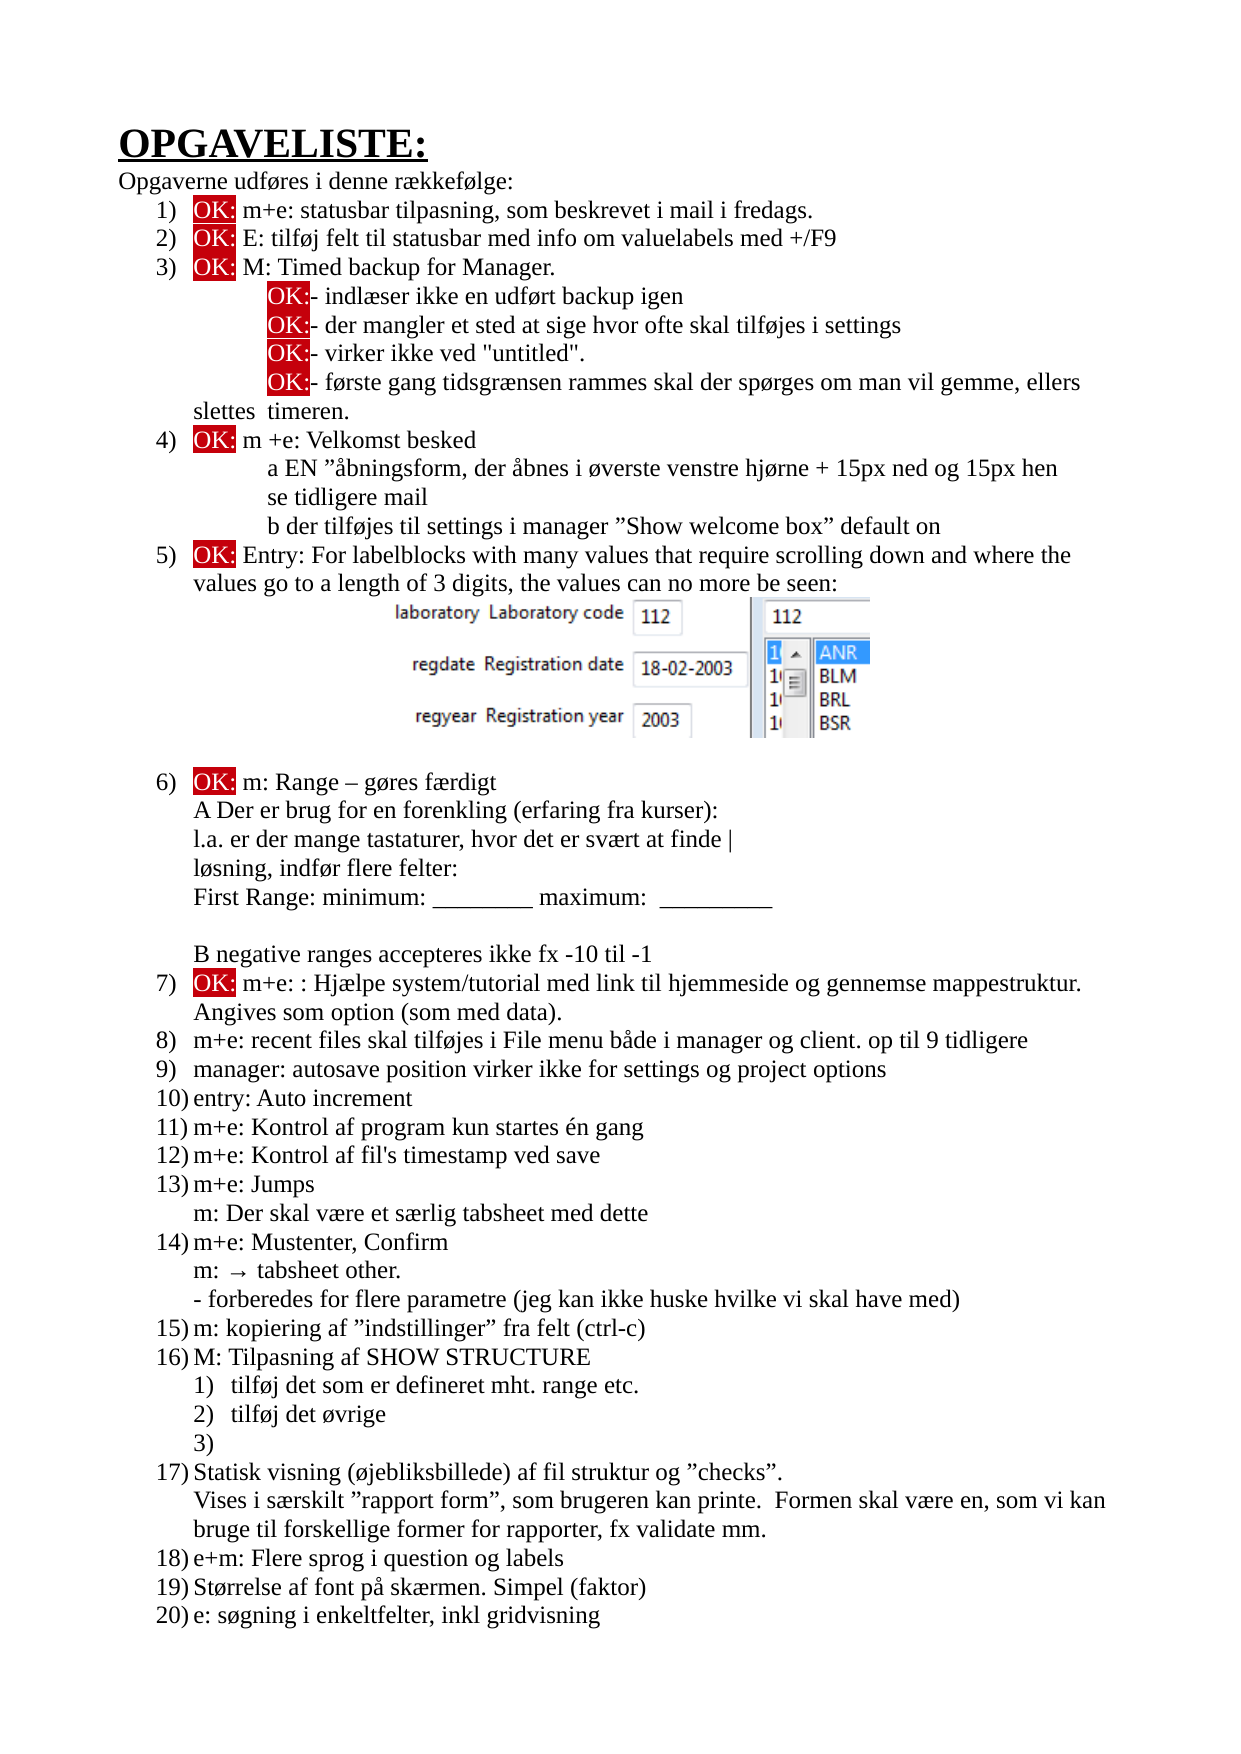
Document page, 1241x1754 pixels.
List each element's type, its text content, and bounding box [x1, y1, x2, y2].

list OK: M: Timed backup for Manager. [156, 252, 1122, 281]
list - forberedes for flere parametre (jeg kan ikke huske hvilke vi skal have med) [156, 1284, 1122, 1313]
list m+e: recent files skal tilføjes i File menu både i manager og client. op til 9 tidligere [156, 1025, 1122, 1054]
list løsning, indfør flere felter: [156, 853, 1122, 882]
list M: Tilpasning af SHOW STRUCTURE [156, 1342, 1122, 1370]
list m+e: Jumps m: Der skal være et særlig tabsheet med dette [156, 1169, 1122, 1227]
list First Range: minimum: ________ maximum: _________ [156, 882, 1122, 910]
list OK:- virker ikke ved "untitled". [156, 338, 1122, 367]
text OPGAVELISTE: [118, 118, 1122, 166]
list OK: E: tilføj felt til statusbar med info om valuelabels med +/F9 [156, 223, 1122, 252]
list OK: Entry: For labelblocks with many values that require scrolling down and where the values go to a length of 3 digits, the values can no more be seen: [156, 540, 1122, 597]
list OK: m: Range – gøres færdigt A Der er brug for en forenkling (erfaring fra kurser): [156, 767, 1122, 824]
list e+m: Flere sprog i question og labels [156, 1543, 1122, 1572]
list e: søgning i enkeltfelter, inkl gridvisning [156, 1600, 1122, 1629]
list a EN ”åbningsform, der åbnes i øverste venstre hjørne + 15px ned og 15px hen [156, 453, 1122, 482]
picture [370, 597, 870, 738]
list Størrelse af font på skærmen. Simpel (faktor) [156, 1572, 1122, 1600]
list tilføj det som er defineret mht. range etc. [193, 1370, 1122, 1399]
list se tidligere mail [156, 482, 1122, 511]
list OK: m+e: statusbar tilpasning, som beskrevet i mail i fredags. [156, 195, 1122, 223]
list l.a. er der mange tastaturer, hvor det er svært at finde | [156, 824, 1122, 853]
list OK:- der mangler et sted at sige hvor ofte skal tilføjes i settings [156, 310, 1122, 338]
list m+e: Mustenter, Confirm m: → tabsheet other. [156, 1227, 1122, 1284]
list entry: Auto increment [156, 1083, 1122, 1112]
list m+e: Kontrol af program kun startes én gang [156, 1112, 1122, 1140]
list OK: m +e: Velkomst besked [156, 425, 1122, 453]
list OK: m+e: : Hjælpe system/tutorial med link til hjemmeside og gennemse mappestruktur. Angives som option (som med data). [156, 968, 1122, 1025]
list OK:- første gang tidsgrænsen rammes skal der spørges om man vil gemme, ellers slettes timeren. [156, 367, 1122, 425]
list Statisk visning (øjebliksbillede) af fil struktur og ”checks”. Vises i særskilt ”rapport form”, som brugeren kan printe. Formen skal være en, som vi kan bruge til forskellige former for rapporter, fx validate mm. [156, 1457, 1122, 1543]
text Opgaverne udføres i denne rækkefølge: [118, 166, 1122, 195]
list tilføj det øvrige [193, 1399, 1122, 1428]
list m: kopiering af ”indstillinger” fra felt (ctrl-c) [156, 1313, 1122, 1342]
list b der tilføjes til settings i manager ”Show welcome box” default on [156, 511, 1122, 540]
list OK:- indlæser ikke en udført backup igen [156, 281, 1122, 310]
list m+e: Kontrol af fil's timestamp ved save [156, 1140, 1122, 1169]
list B negative ranges accepteres ikke fx -10 til -1 [156, 910, 1122, 968]
list manager: autosave position virker ikke for settings og project options [156, 1054, 1122, 1083]
